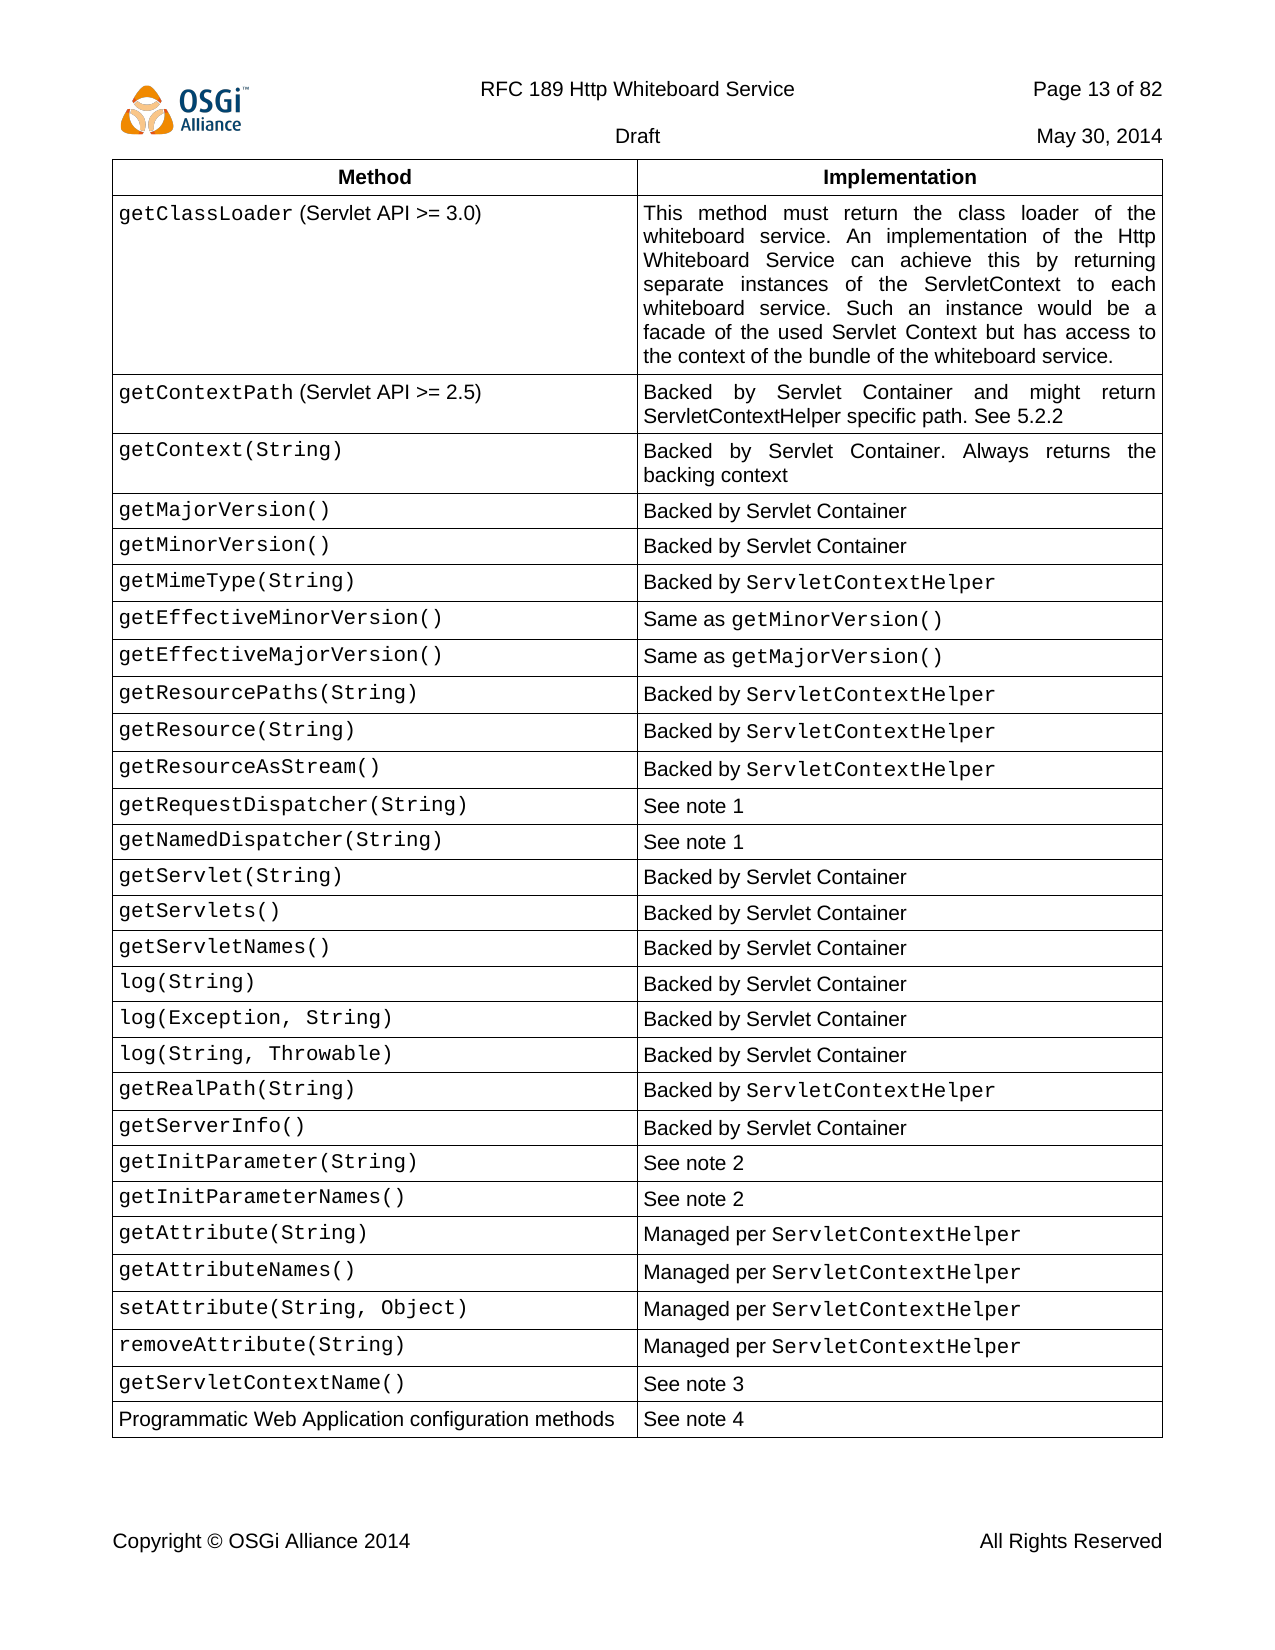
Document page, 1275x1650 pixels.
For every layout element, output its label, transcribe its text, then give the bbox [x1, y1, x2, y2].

table_cell log(String) [113, 967, 637, 1001]
table_cell Same as getMinorVersion() [638, 602, 1162, 638]
table_cell Managed per ServletContextHelper [638, 1292, 1162, 1328]
table_cell Backed by Servlet Container [638, 896, 1162, 930]
table_cell Backed by Servlet Container [638, 1038, 1162, 1072]
table_cell Backed by Servlet Container and might return ServletContextHelper specific path. See 5.2.2 [638, 375, 1162, 433]
table_cell getNamedDispatcher(String) [113, 825, 637, 859]
table_cell See note 2. [638, 1182, 1162, 1216]
table_cell log(String, Throwable) [113, 1038, 637, 1072]
table_header Method [113, 160, 637, 194]
table_cell See note 1. [638, 789, 1162, 824]
table_cell getServlets() [113, 896, 637, 930]
table_cell getServerInfo() [113, 1111, 637, 1145]
table_cell See note 4. [638, 1402, 1162, 1437]
table_cell This method must return the class loader of the whiteboard service. An implementation of the Http Whiteboard Service can achieve this by returning separate instances of the ServletContext to each whiteboard service. Such an instance would be a facade of the used Servlet Context but has access to the context of the bundle of the whiteboard service. [638, 196, 1162, 374]
table_cell Backed by Servlet Container [638, 931, 1162, 966]
table_cell Backed by Servlet Container. Always returns the backing context [638, 434, 1162, 493]
table_cell See note 1. [638, 825, 1162, 859]
table_cell getResourcePaths(String) [113, 677, 637, 713]
table_cell Backed by Servlet Container [638, 967, 1162, 1001]
table_cell Backed by ServletContextHelper [638, 565, 1162, 601]
table_cell getContextPath (Servlet API >= 2.5) [113, 375, 637, 433]
table_cell getAttributeNames() [113, 1255, 637, 1291]
table_cell Backed by Servlet Container [638, 529, 1162, 564]
table_cell getServletContextName() [113, 1367, 637, 1401]
table_cell Programmatic Web Application configuration methods [113, 1402, 637, 1437]
table_cell removeAttribute(String) [113, 1330, 637, 1366]
table_cell getContext(String) [113, 434, 637, 493]
table_cell Backed by ServletContextHelper [638, 1073, 1162, 1110]
table_cell Managed per ServletContextHelper [638, 1217, 1162, 1254]
table_cell getClassLoader (Servlet API >= 3.0) [113, 196, 637, 374]
table_cell log(Exception, String) [113, 1002, 637, 1037]
table_cell getAttribute(String) [113, 1217, 637, 1254]
picture [113, 78, 257, 142]
table_cell getMinorVersion() [113, 529, 637, 564]
table_cell getServlet(String) [113, 860, 637, 895]
table_cell getMajorVersion() [113, 494, 637, 528]
table_cell Backed by ServletContextHelper [638, 677, 1162, 713]
table_cell Managed per ServletContextHelper [638, 1255, 1162, 1291]
table_cell Backed by ServletContextHelper [638, 752, 1162, 788]
table_cell getEffectiveMinorVersion() [113, 602, 637, 638]
table_cell Backed by Servlet Container [638, 860, 1162, 895]
table_cell getResource(String) [113, 714, 637, 751]
table_cell Backed by Servlet Container [638, 494, 1162, 528]
table_header Implementation [638, 160, 1162, 194]
table_cell getServletNames() [113, 931, 637, 966]
table_cell getResourceAsStream() [113, 752, 637, 788]
table_cell getInitParameter(String) [113, 1146, 637, 1181]
table_cell getMimeType(String) [113, 565, 637, 601]
table_cell Managed per ServletContextHelper [638, 1330, 1162, 1366]
table_cell See note 2. [638, 1146, 1162, 1181]
table_cell getInitParameterNames() [113, 1182, 637, 1216]
table_cell getEffectiveMajorVersion() [113, 640, 637, 676]
table_cell getRequestDispatcher(String) [113, 789, 637, 824]
table_cell Backed by Servlet Container [638, 1111, 1162, 1145]
table_cell Same as getMajorVersion() [638, 640, 1162, 676]
table_cell setAttribute(String, Object) [113, 1292, 637, 1328]
table_cell Backed by Servlet Container [638, 1002, 1162, 1037]
table_cell getRealPath(String) [113, 1073, 637, 1110]
table_cell See note 3. [638, 1367, 1162, 1401]
table_cell Backed by ServletContextHelper [638, 714, 1162, 751]
